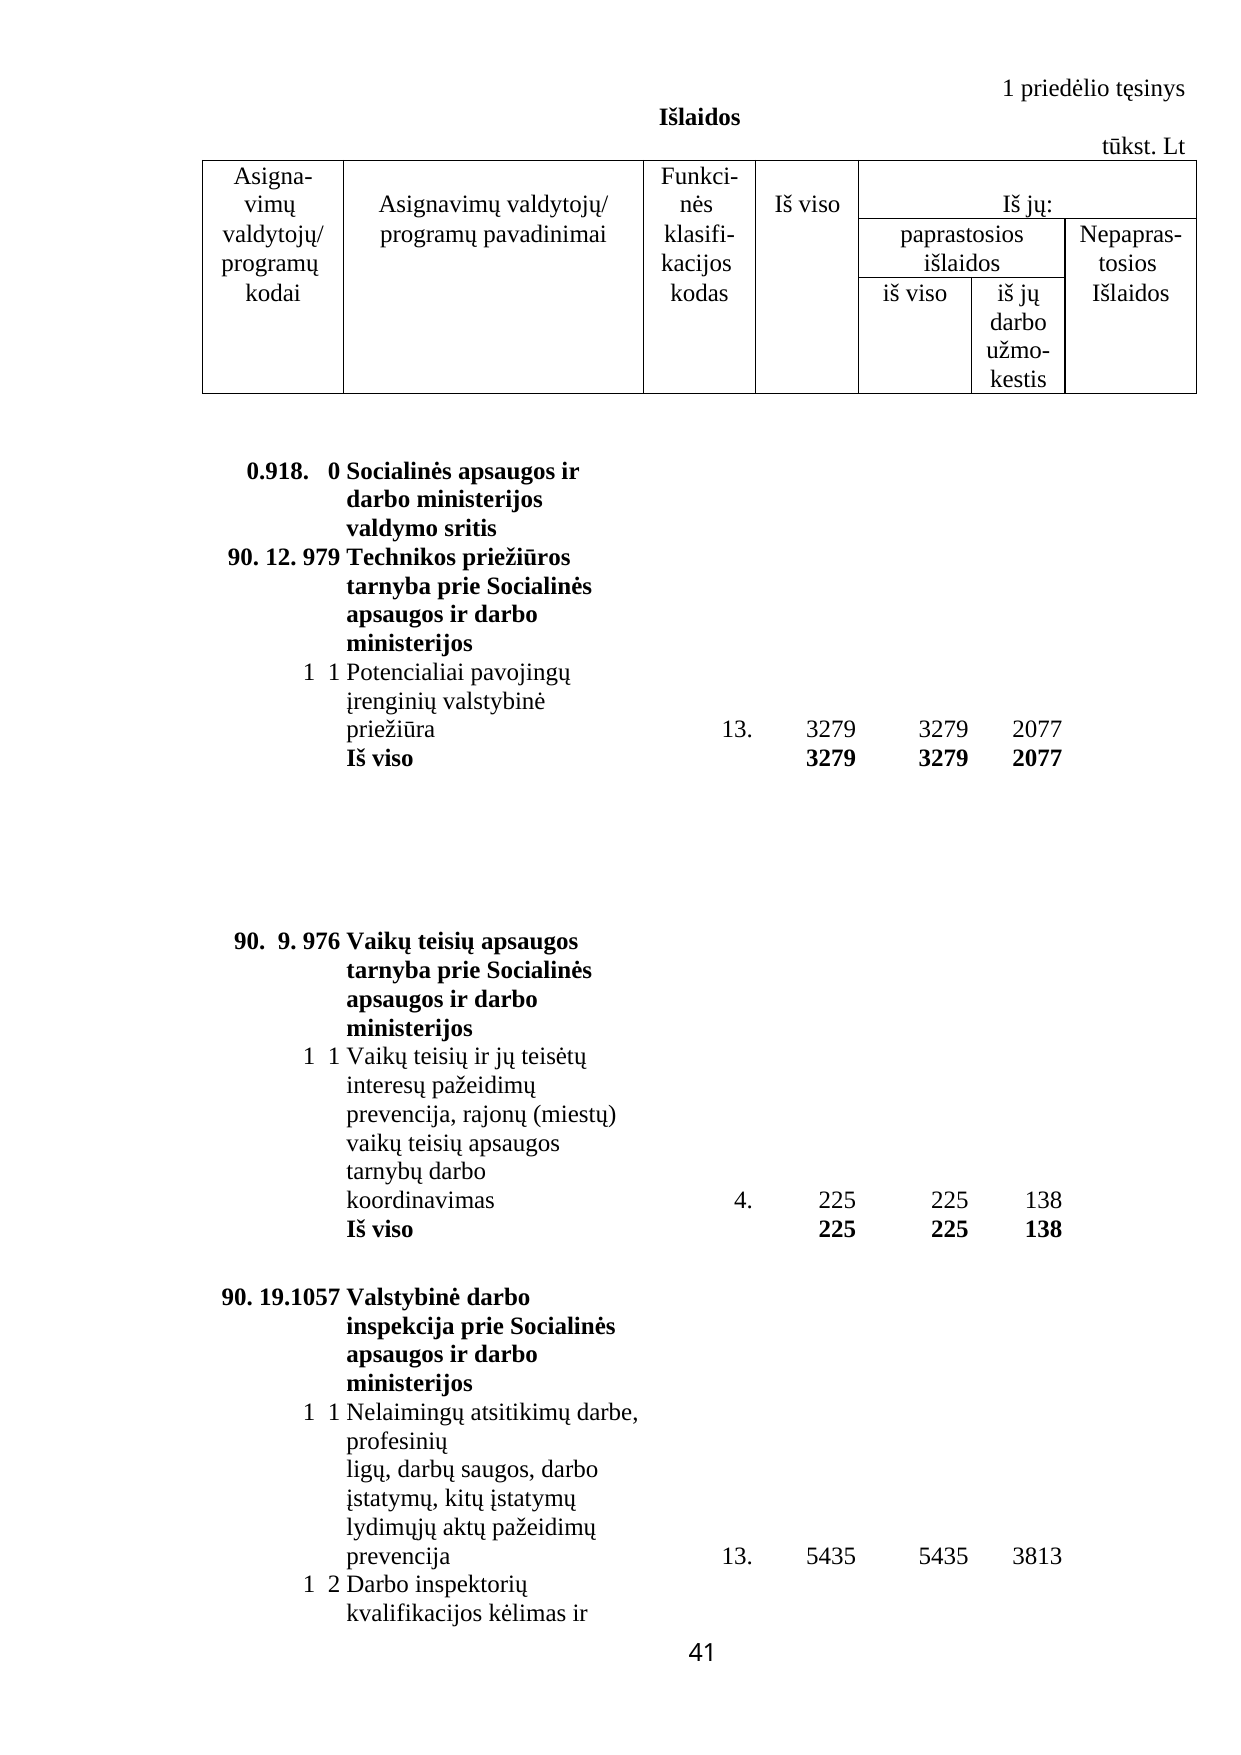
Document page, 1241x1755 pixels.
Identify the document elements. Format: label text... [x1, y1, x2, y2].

table_cell 90. 12. 979 [203, 542, 343, 657]
table_cell Išlaidos [1066, 277, 1196, 393]
table_cell [1065, 1570, 1196, 1627]
table_cell Asignavimų valdytojų/ [344, 161, 643, 218]
table_cell [344, 277, 643, 393]
table_cell 5435 [859, 1455, 971, 1569]
table_cell [643, 1570, 756, 1627]
table_cell [203, 1248, 343, 1282]
table_cell [1065, 777, 1196, 926]
table_cell [756, 777, 859, 926]
table_cell [971, 1397, 1065, 1454]
table_cell 13. [643, 657, 756, 743]
table_cell paprastosios išlaidos [859, 219, 1064, 277]
table_cell Asigna-vimų [203, 161, 343, 218]
table_cell iš viso [859, 278, 971, 393]
table_cell Iš jų: [859, 161, 1196, 218]
table_cell [756, 277, 858, 393]
table_cell [203, 777, 343, 926]
table_header 1 priedėlio tęsinys [203, 74, 1196, 102]
table_cell Vaikų teisių ir jų teisėtų interesų pažeidimų prevencija, rajonų (miestų) vaikų teisių apsaugos tarnybų darbo koordinavimas [343, 1041, 643, 1214]
table_cell [343, 1248, 643, 1282]
table_cell [203, 1455, 343, 1569]
table_cell [1065, 1397, 1196, 1454]
table_cell [971, 1248, 1065, 1282]
table_cell 1 1 [203, 1041, 343, 1214]
table_cell [859, 1570, 971, 1627]
table_cell 3279 [756, 743, 859, 777]
table_cell [1065, 1214, 1196, 1248]
table_cell [859, 1397, 971, 1454]
table_cell [859, 542, 971, 657]
table_cell iš jų darbo užmo-kestis [972, 278, 1064, 393]
table_cell 225 [756, 1214, 859, 1248]
table_cell [971, 394, 1065, 456]
table_cell [643, 743, 756, 777]
table_cell 225 [859, 1214, 971, 1248]
table_cell 3279 [859, 743, 971, 777]
table_cell [859, 777, 971, 926]
table_cell [643, 456, 756, 542]
table_cell [859, 394, 971, 456]
table_cell kodas [644, 277, 755, 393]
table_cell 138 [971, 1214, 1065, 1248]
table_cell valdytojų/ programų [203, 218, 343, 277]
table_cell [971, 542, 1065, 657]
table_cell Valstybinė darbo inspekcija prie Socialinės apsaugos ir darbo ministerijos [343, 1282, 643, 1397]
table_cell tūkst. Lt [203, 131, 1196, 160]
table_cell Nelaimingų atsitikimų darbe, profesinių [343, 1397, 643, 1454]
table_cell Iš viso [343, 743, 643, 777]
table_cell [203, 743, 343, 777]
table_cell [756, 456, 859, 542]
table_cell Socialinės apsaugos ir darbo ministerijos valdymo sritis [343, 456, 643, 542]
table_cell ligų, darbų saugos, darbo įstatymų, kitų įstatymų lydimųjų aktų pažeidimų prevencija [343, 1455, 643, 1569]
table_cell 225 [756, 1041, 859, 1214]
table_cell 1 2 [203, 1570, 343, 1627]
table_cell [643, 542, 756, 657]
table_cell [971, 456, 1065, 542]
table_cell 0.918. 0 [203, 456, 343, 542]
table_cell [1065, 542, 1196, 657]
table_cell [1065, 743, 1196, 777]
table_cell klasifi-kacijos [644, 218, 755, 277]
table_cell [971, 777, 1065, 926]
table_cell Technikos priežiūros tarnyba prie Socialinės apsaugos ir darbo ministerijos [343, 542, 643, 657]
table_cell [756, 1248, 859, 1282]
table_cell 4. [643, 1041, 756, 1214]
table_cell [859, 926, 971, 1041]
table_cell Vaikų teisių apsaugos tarnyba prie Socialinės apsaugos ir darbo ministerijos [343, 926, 643, 1041]
table_cell 3279 [859, 657, 971, 743]
table_cell [756, 1570, 859, 1627]
table_cell [203, 1214, 343, 1248]
table_cell [343, 777, 643, 926]
table_cell [1065, 456, 1196, 542]
table_cell [343, 394, 643, 456]
table_cell [756, 926, 859, 1041]
table_cell [756, 1282, 859, 1397]
table_cell 2077 [971, 657, 1065, 743]
table_cell 1 1 [203, 1397, 343, 1454]
table_cell 225 [859, 1041, 971, 1214]
table_cell Iš viso [756, 161, 858, 218]
table_cell [859, 456, 971, 542]
table_cell [756, 394, 859, 456]
table_cell Darbo inspektorių kvalifikacijos kėlimas ir [343, 1570, 643, 1627]
table_cell Iš viso [343, 1214, 643, 1248]
table_cell [756, 542, 859, 657]
table_cell [1065, 657, 1196, 743]
table_cell 90. 9. 976 [203, 926, 343, 1041]
table_cell [1065, 1041, 1196, 1214]
table_cell [859, 1282, 971, 1397]
table_cell [859, 1248, 971, 1282]
table_cell [643, 1214, 756, 1248]
table_cell [643, 777, 756, 926]
table_cell programų pavadinimai [344, 218, 643, 277]
table_cell Nepapras-tosios [1066, 219, 1196, 277]
table_cell Funkci-nės [644, 161, 755, 218]
table_cell 1 1 [203, 657, 343, 743]
table_cell 2077 [971, 743, 1065, 777]
table_cell 138 [971, 1041, 1065, 1214]
table_cell 90. 19.1057 [203, 1282, 343, 1397]
table_cell [756, 218, 858, 277]
table_cell kodai [203, 277, 343, 393]
table_cell [643, 1397, 756, 1454]
table_cell [1065, 1248, 1196, 1282]
table_cell [643, 926, 756, 1041]
table_cell [1065, 1282, 1196, 1397]
table_cell [203, 394, 343, 456]
table_cell 3813 [971, 1455, 1065, 1569]
table_cell [643, 394, 756, 456]
table_cell [1065, 926, 1196, 1041]
table_cell [971, 1570, 1065, 1627]
table_cell Potencialiai pavojingų įrenginių valstybinė priežiūra [343, 657, 643, 743]
table_cell [971, 1282, 1065, 1397]
table_cell Išlaidos [203, 102, 1196, 131]
table_cell [1065, 394, 1196, 456]
table_cell [643, 1282, 756, 1397]
table_cell [971, 926, 1065, 1041]
table_cell [643, 1248, 756, 1282]
table_cell [1065, 1455, 1196, 1569]
table_cell 3279 [756, 657, 859, 743]
table_cell [756, 1397, 859, 1454]
table_cell 5435 [756, 1455, 859, 1569]
table_cell 13. [643, 1455, 756, 1569]
